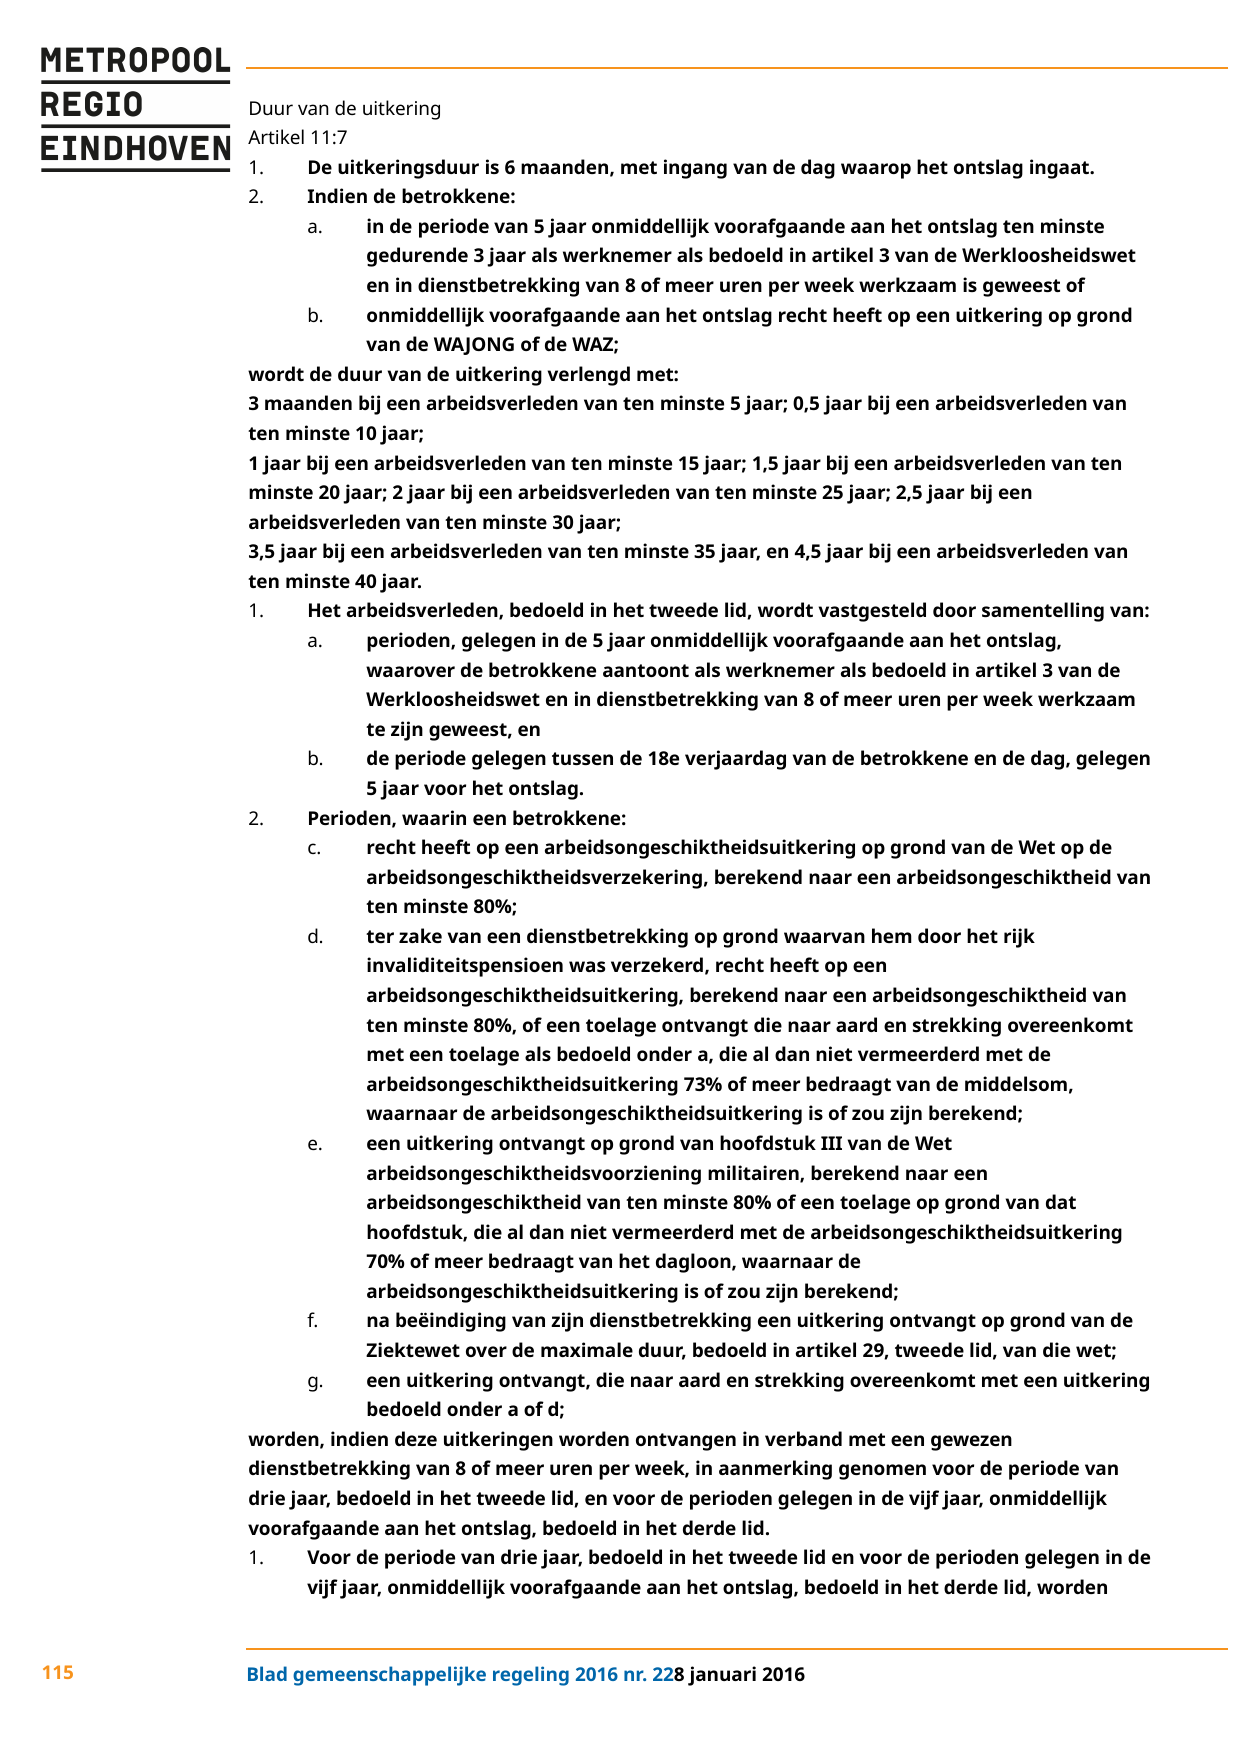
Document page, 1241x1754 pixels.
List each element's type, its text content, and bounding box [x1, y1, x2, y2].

list in de periode van 5 jaar onmiddellijk voorafgaande aan het ontslag ten minste gedurende 3 jaar als werknemer als bedoeld in artikel 3 van de Werkloosheidswet en in dienstbetrekking van 8 of meer uren per week werkzaam is geweest of [307, 213, 1152, 298]
text 1 jaar bij een arbeidsverleden van ten minste 15 jaar; 1,5 jaar bij een arbeidsverleden van ten minste 20 jaar; 2 jaar bij een arbeidsverleden van ten minste 25 jaar; 2,5 jaar bij een arbeidsverleden van ten minste 30 jaar; [248, 450, 1152, 535]
list een uitkering ontvangt, die naar aard en strekking overeenkomt met een uitkering bedoeld onder a of d; [307, 1367, 1152, 1422]
list de periode gelegen tussen de 18e verjaardag van de betrokkene en de dag, gelegen 5 jaar voor het ontslag. [307, 746, 1152, 801]
list na beëindiging van zijn dienstbetrekking een uitkering ontvangt op grond van de Ziektewet over de maximale duur, bedoeld in artikel 29, tweede lid, van die wet; [307, 1308, 1152, 1363]
list Voor de periode van drie jaar, bedoeld in het tweede lid en voor de perioden gelegen in de vijf jaar, onmiddellijk voorafgaande aan het ontslag, bedoeld in het derde lid, worden [248, 1544, 1152, 1600]
list ter zake van een dienstbetrekking op grond waarvan hem door het rijk invaliditeitspensioen was verzekerd, recht heeft op een arbeidsongeschiktheidsuitkering, berekend naar een arbeidsongeschiktheid van ten minste 80%, of een toelage ontvangt die naar aard en strekking overeenkomt met een toelage als bedoeld onder a, die al dan niet vermeerderd met de arbeidsongeschiktheidsuitkering 73% of meer bedraagt van de middelsom, waarnaar de arbeidsongeschiktheidsuitkering is of zou zijn berekend; [307, 923, 1152, 1126]
text Artikel 11:7 [248, 124, 1152, 150]
list perioden, gelegen in de 5 jaar onmiddellijk voorafgaande aan het ontslag, waarover de betrokkene aantoont als werknemer als bedoeld in artikel 3 van de Werkloosheidswet en in dienstbetrekking van 8 of meer uren per week werkzaam te zijn geweest, en [307, 627, 1152, 742]
list Indien de betrokkene: [248, 183, 1152, 209]
text Duur van de uitkering [248, 95, 1152, 121]
list Het arbeidsverleden, bedoeld in het tweede lid, wordt vastgesteld door samentelling van: [248, 598, 1152, 623]
text 3 maanden bij een arbeidsverleden van ten minste 5 jaar; 0,5 jaar bij een arbeidsverleden van ten minste 10 jaar; [248, 391, 1152, 446]
text wordt de duur van de uitkering verlengd met: [248, 361, 1152, 387]
text 3,5 jaar bij een arbeidsverleden van ten minste 35 jaar, en 4,5 jaar bij een arbeidsverleden van ten minste 40 jaar. [248, 538, 1152, 594]
text worden, indien deze uitkeringen worden ontvangen in verband met een gewezen dienstbetrekking van 8 of meer uren per week, in aanmerking genomen voor de periode van drie jaar, bedoeld in het tweede lid, en voor de perioden gelegen in de vijf jaar, onmiddellijk voorafgaande aan het ontslag, bedoeld in het derde lid. [248, 1426, 1152, 1541]
list Perioden, waarin een betrokkene: [248, 805, 1152, 831]
list De uitkeringsduur is 6 maanden, met ingang van de dag waarop het ontslag ingaat. [248, 154, 1152, 180]
picture [41, 47, 231, 172]
list onmiddellijk voorafgaande aan het ontslag recht heeft op een uitkering op grond van de WAJONG of de WAZ; [307, 302, 1152, 357]
list recht heeft op een arbeidsongeschiktheidsuitkering op grond van de Wet op de arbeidsongeschiktheidsverzekering, berekend naar een arbeidsongeschiktheid van ten minste 80%; [307, 834, 1152, 919]
list een uitkering ontvangt op grond van hoofdstuk III van de Wet arbeidsongeschiktheidsvoorziening militairen, berekend naar een arbeidsongeschiktheid van ten minste 80% of een toelage op grond van dat hoofdstuk, die al dan niet vermeerderd met de arbeidsongeschiktheidsuitkering 70% of meer bedraagt van het dagloon, waarnaar de arbeidsongeschiktheidsuitkering is of zou zijn berekend; [307, 1130, 1152, 1304]
